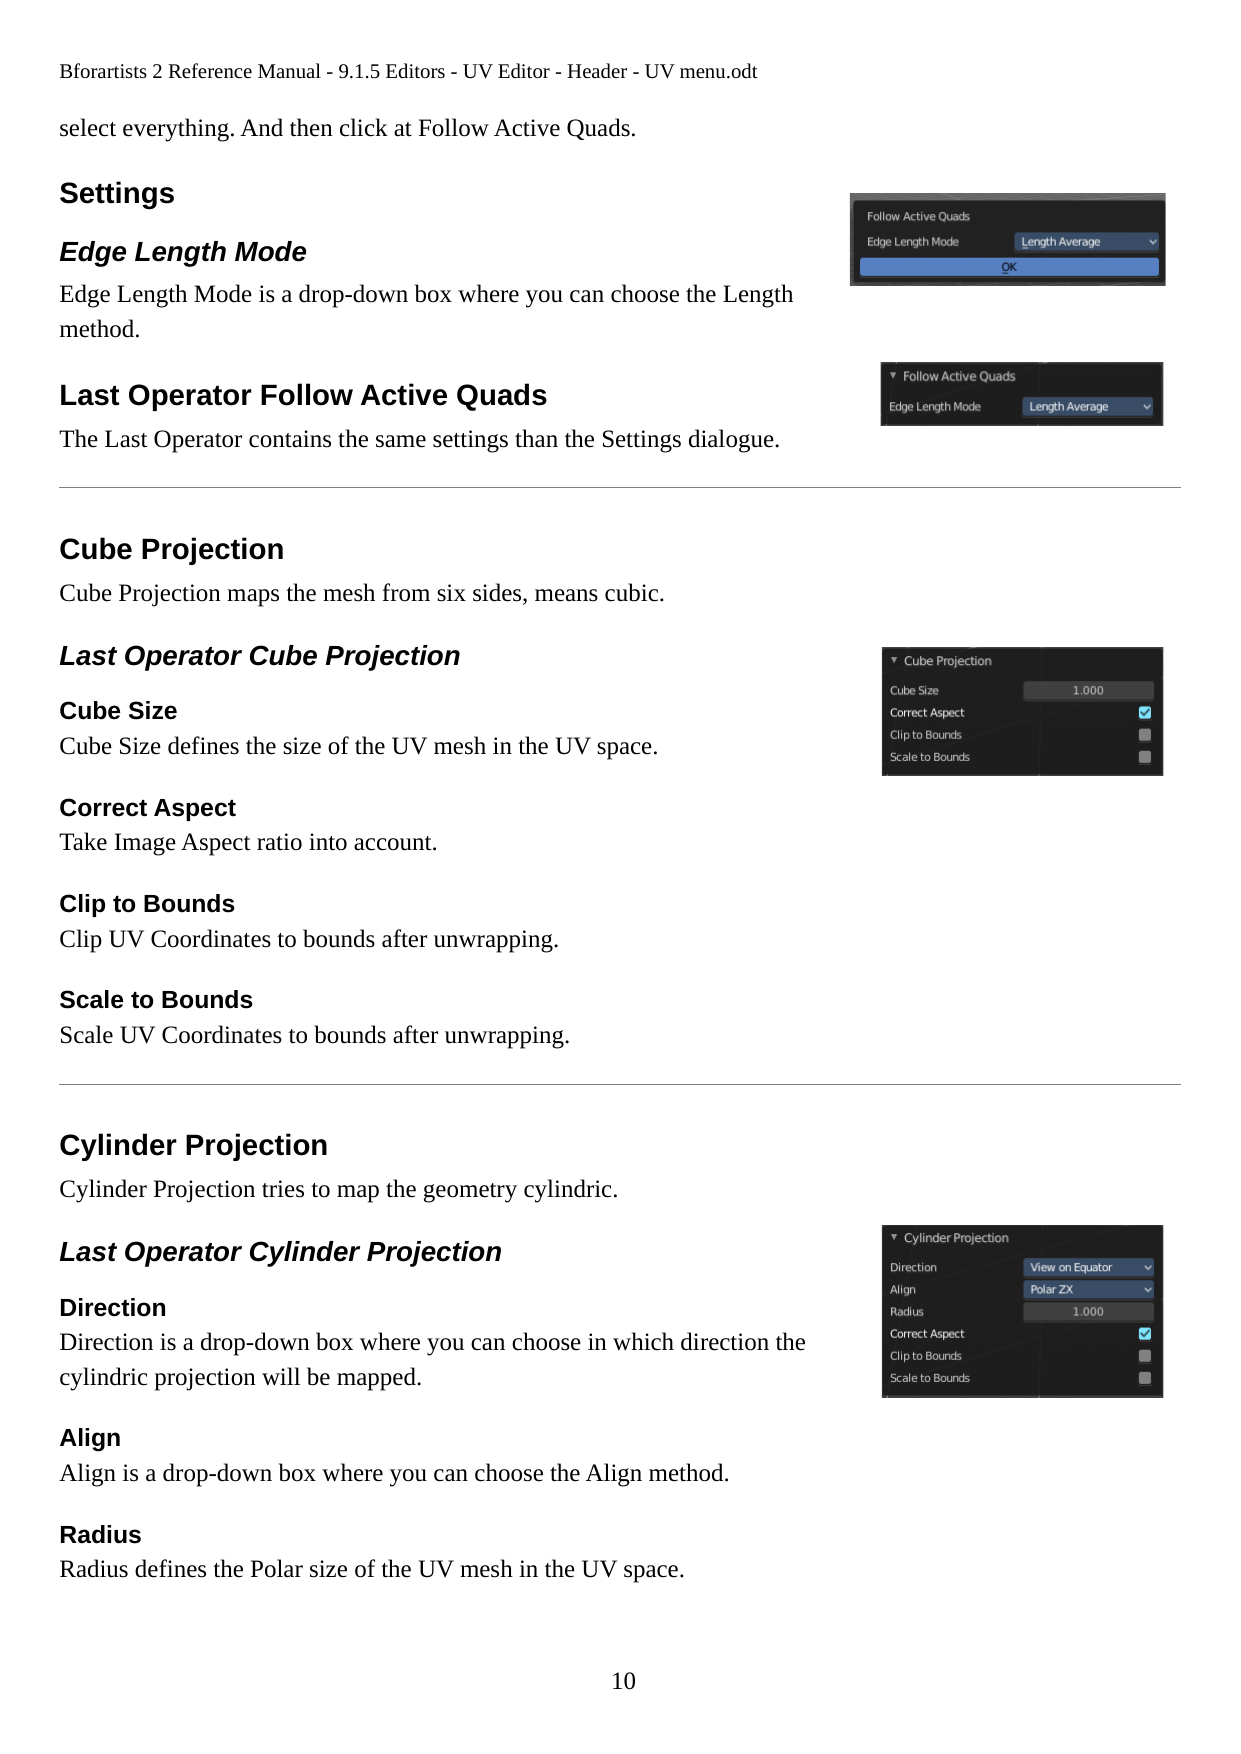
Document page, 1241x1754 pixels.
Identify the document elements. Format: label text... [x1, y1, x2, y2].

text Radius defines the Polar size of the UV mesh in the UV space. [59, 1554, 1181, 1583]
subtitle Clip to Bounds [59, 889, 1181, 917]
text Scale UV Coordinates to bounds after unwrapping. [59, 1020, 1181, 1049]
subtitle Last Operator Follow Active Quads [59, 377, 880, 411]
text Edge Length Mode is a drop-down box where you can choose the Length method. [59, 279, 1181, 343]
picture [881, 647, 1164, 776]
subtitle Cylinder Projection [59, 1128, 1181, 1162]
text select everything. And then click at Follow Active Quads. [59, 113, 1181, 141]
subtitle Scale to Bounds [59, 985, 1181, 1014]
text The Last Operator contains the same settings than the Settings dialogue. [59, 424, 1181, 452]
subtitle Settings [59, 176, 1181, 210]
text Take Image Aspect ratio into account. [59, 827, 1181, 856]
text Direction is a drop-down box where you can choose in which direction the cylindric projection will be mapped. [59, 1327, 881, 1391]
subtitle Correct Aspect [59, 793, 1181, 821]
subtitle Radius [59, 1520, 1181, 1548]
subtitle Last Operator Cylinder Projection [59, 1236, 881, 1268]
subtitle Cube Projection [59, 532, 1181, 565]
picture [849, 193, 1166, 286]
picture [880, 362, 1164, 426]
text Clip UV Coordinates to bounds after unwrapping. [59, 924, 1181, 952]
text Cube Size defines the size of the UV mesh in the UV space. [59, 731, 881, 760]
text Cylinder Projection tries to map the geometry cylindric. [59, 1174, 1181, 1203]
subtitle Last Operator Cube Projection [59, 639, 1181, 671]
picture [881, 1225, 1164, 1398]
subtitle Cube Size [59, 696, 881, 725]
subtitle Edge Length Mode [59, 235, 849, 267]
text Cube Projection maps the mesh from six sides, means cubic. [59, 578, 1181, 607]
subtitle Direction [59, 1293, 881, 1321]
text Align is a drop-down box where you can choose the Align method. [59, 1458, 1181, 1487]
subtitle Align [59, 1423, 1181, 1452]
subtitle [1166, 235, 1181, 267]
subtitle [1164, 696, 1181, 725]
subtitle [1164, 1293, 1181, 1321]
